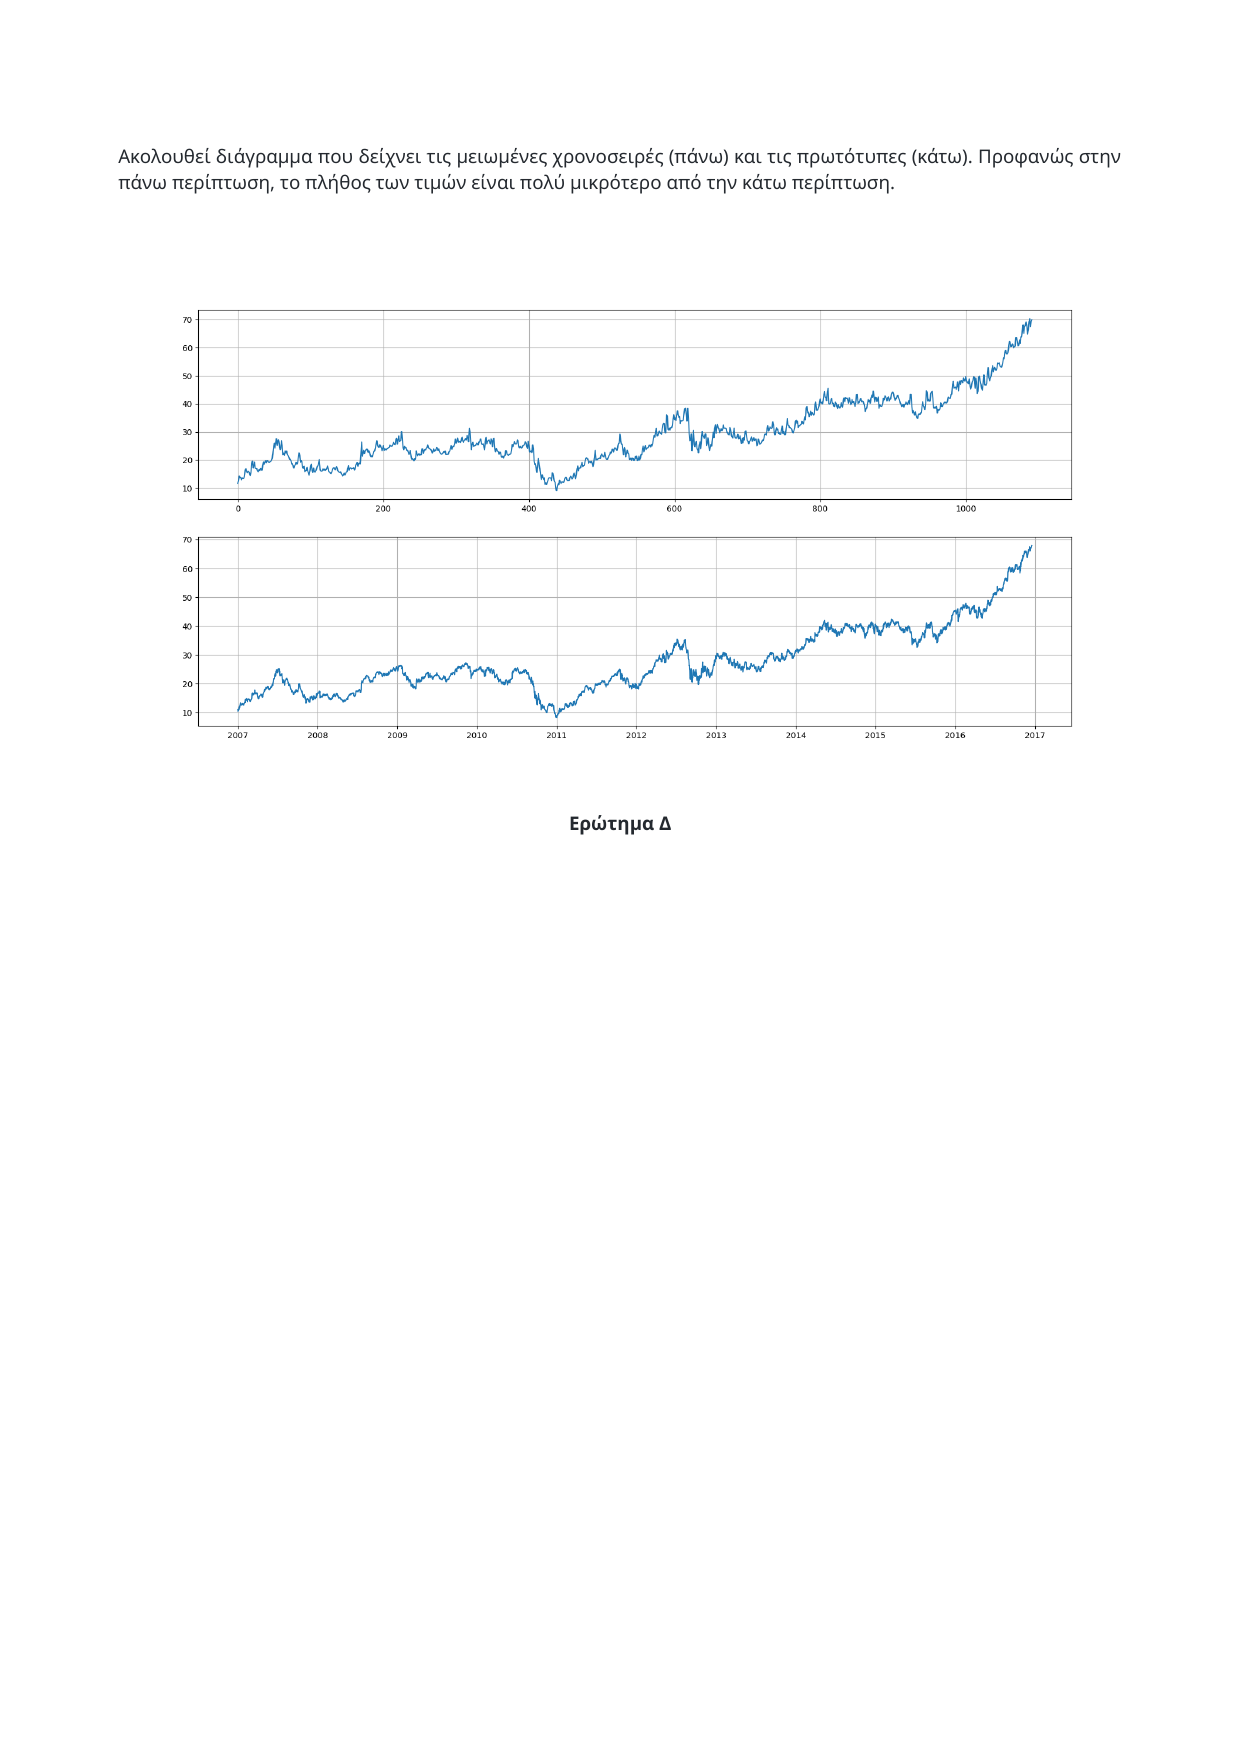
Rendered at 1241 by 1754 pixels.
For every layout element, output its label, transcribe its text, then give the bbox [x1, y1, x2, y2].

text Ακολουθεί διάγραμμα που δείχνει τις μειωμένες χρονοσειρές (πάνω) και τις πρωτότυπες (κάτω). Προφανώς στην πάνω περίπτωση, το πλήθος των τιμών είναι πολύ μικρότερο από την κάτω περίπτωση. [118, 144, 1122, 195]
picture [57, 245, 1184, 785]
text Ερώτημα Δ [118, 810, 1122, 836]
